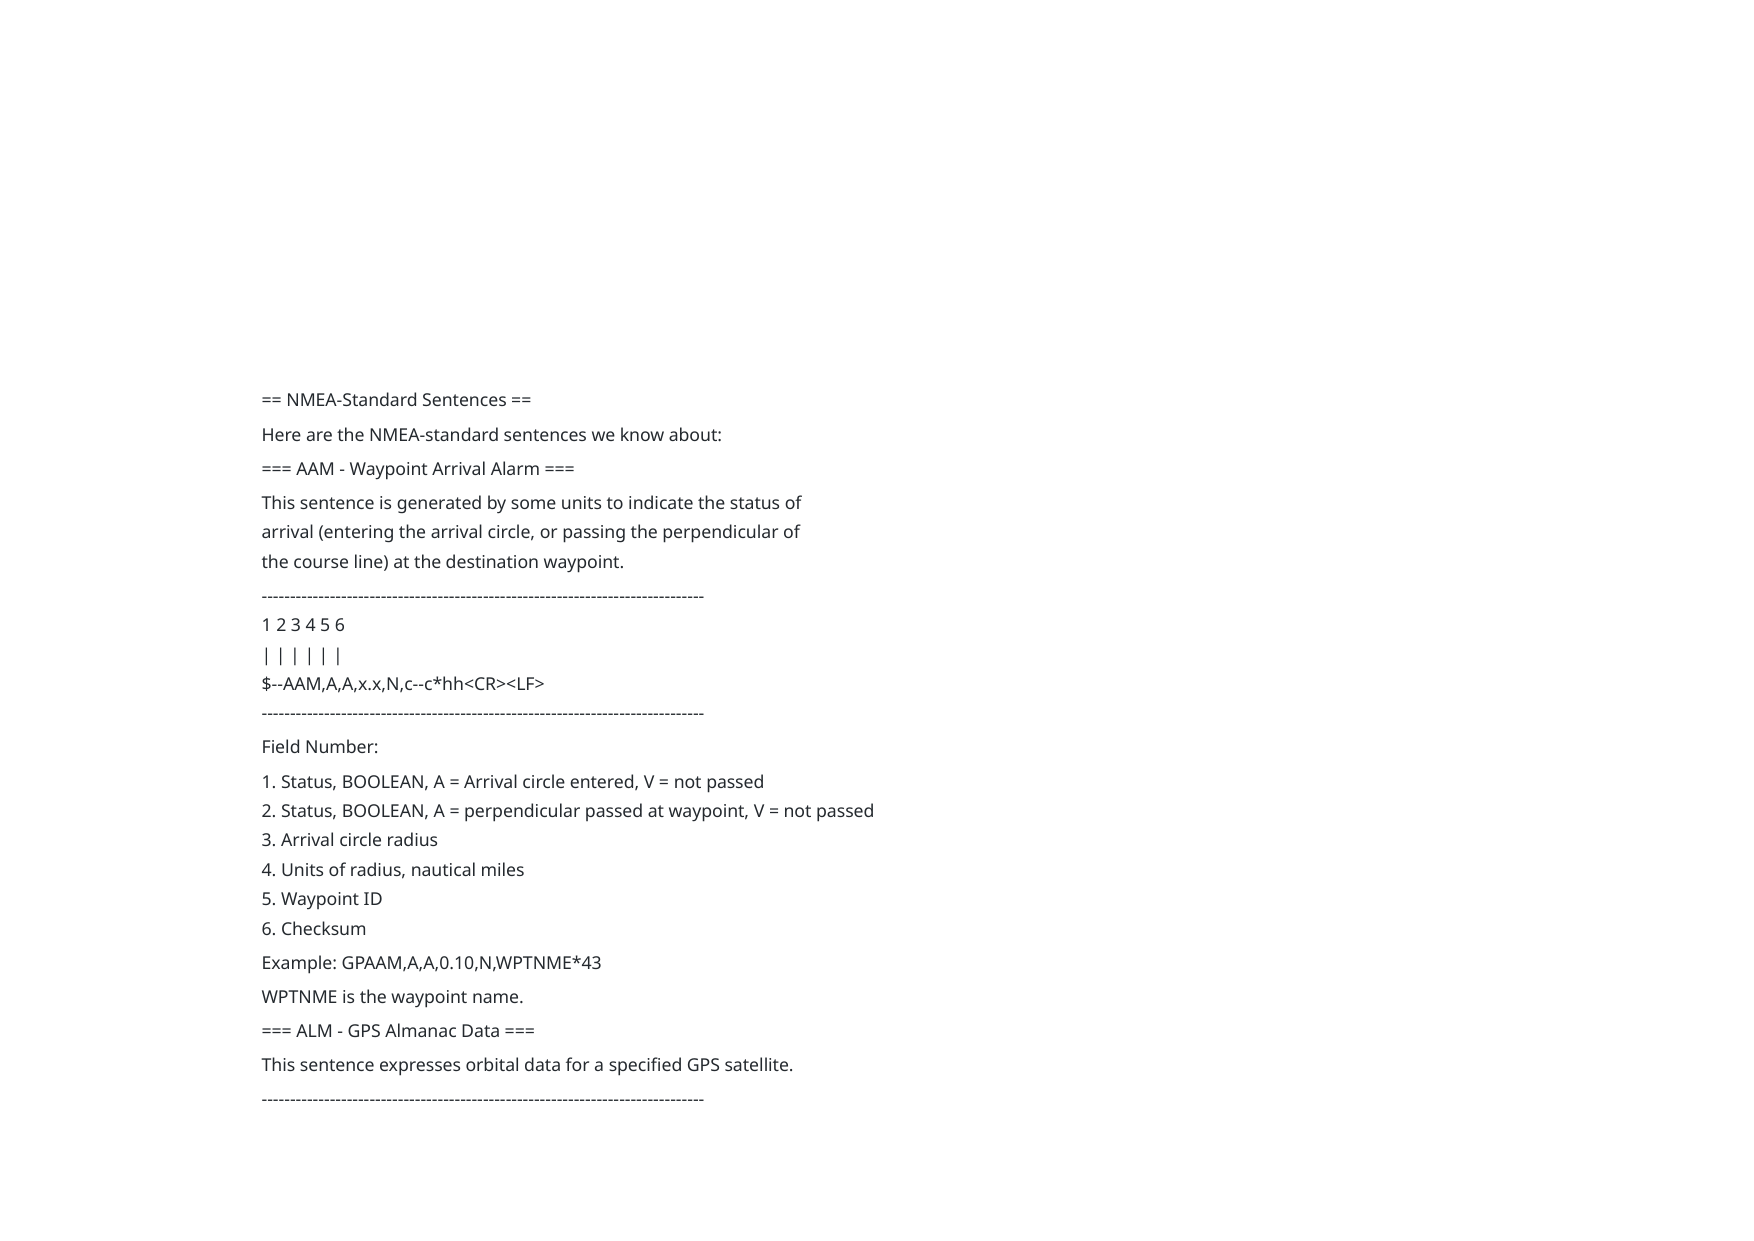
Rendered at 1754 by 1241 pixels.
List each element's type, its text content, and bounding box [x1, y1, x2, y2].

table_cell This sentence is generated by some units to indicate the status of [261, 485, 1636, 514]
table_cell [118, 725, 261, 729]
table_cell Example: GPAAM,A,A,0.10,N,WPTNME*43 [261, 945, 1636, 974]
table_cell [118, 1081, 261, 1111]
table_cell the course line) at the destination waypoint. [261, 544, 1636, 573]
table_cell [118, 1013, 261, 1042]
table_cell [118, 759, 261, 764]
table_cell [118, 480, 261, 485]
table_cell [261, 974, 1636, 979]
table_cell [261, 446, 1636, 451]
table_cell ------------------------------------------------------------------------------ [261, 695, 1636, 725]
table_cell [261, 759, 1636, 764]
table_cell [118, 544, 261, 573]
table_cell ------------------------------------------------------------------------------ [261, 578, 1636, 607]
table_cell [118, 974, 261, 979]
table_cell [118, 1008, 261, 1013]
table_cell [261, 480, 1636, 485]
table_cell [118, 1043, 261, 1047]
table_cell [118, 911, 261, 940]
table_cell [118, 979, 261, 1008]
table_cell 2. Status, BOOLEAN, A = perpendicular passed at waypoint, V = not passed [261, 793, 1636, 822]
table_cell [118, 451, 261, 480]
table_cell [118, 607, 261, 637]
table_cell === AAM - Waypoint Arrival Alarm === [261, 451, 1636, 480]
table_cell [118, 446, 261, 451]
table_cell [118, 637, 261, 666]
table_cell [118, 793, 261, 822]
table_cell $--AAM,A,A,x.x,N,c--c*hh<CR><LF> [261, 666, 1636, 695]
table_cell [118, 881, 261, 911]
table_cell Field Number: [261, 730, 1636, 759]
table_cell [261, 573, 1636, 578]
table_cell [118, 578, 261, 607]
table_cell [118, 852, 261, 881]
table_cell | | | | | | [261, 637, 1636, 666]
table_cell [118, 940, 261, 945]
table_cell arrival (entering the arrival circle, or passing the perpendicular of [261, 514, 1636, 544]
table_cell [261, 1077, 1636, 1081]
table_cell 6. Checksum [261, 911, 1636, 940]
table_cell [118, 666, 261, 695]
table_cell 1 2 3 4 5 6 [261, 607, 1636, 637]
table_cell [261, 1043, 1636, 1047]
table_cell 5. Waypoint ID [261, 881, 1636, 911]
table_cell [261, 412, 1636, 417]
table_cell [118, 764, 261, 793]
table_cell [118, 118, 261, 412]
table_cell [118, 514, 261, 544]
table_cell [118, 823, 261, 852]
table_cell === ALM - GPS Almanac Data === [261, 1013, 1636, 1042]
table_cell Here are the NMEA-standard sentences we know about: [261, 417, 1636, 446]
table_cell [118, 1047, 261, 1077]
table_cell [261, 1008, 1636, 1013]
table_cell 1. Status, BOOLEAN, A = Arrival circle entered, V = not passed [261, 764, 1636, 793]
table_cell [118, 412, 261, 417]
table_cell This sentence expresses orbital data for a specified GPS satellite. [261, 1047, 1636, 1077]
table_cell [118, 573, 261, 578]
table_cell WPTNME is the waypoint name. [261, 979, 1636, 1008]
table_cell [261, 725, 1636, 729]
table_cell [118, 417, 261, 446]
table_cell ------------------------------------------------------------------------------ [261, 1081, 1636, 1111]
table_cell [261, 940, 1636, 945]
table_cell == NMEA-Standard Sentences == [261, 118, 1636, 412]
table_cell [118, 945, 261, 974]
table_cell [118, 730, 261, 759]
table_cell [118, 695, 261, 725]
table_cell [118, 1077, 261, 1081]
table_cell 4. Units of radius, nautical miles [261, 852, 1636, 881]
table_cell [118, 485, 261, 514]
table_cell 3. Arrival circle radius [261, 823, 1636, 852]
